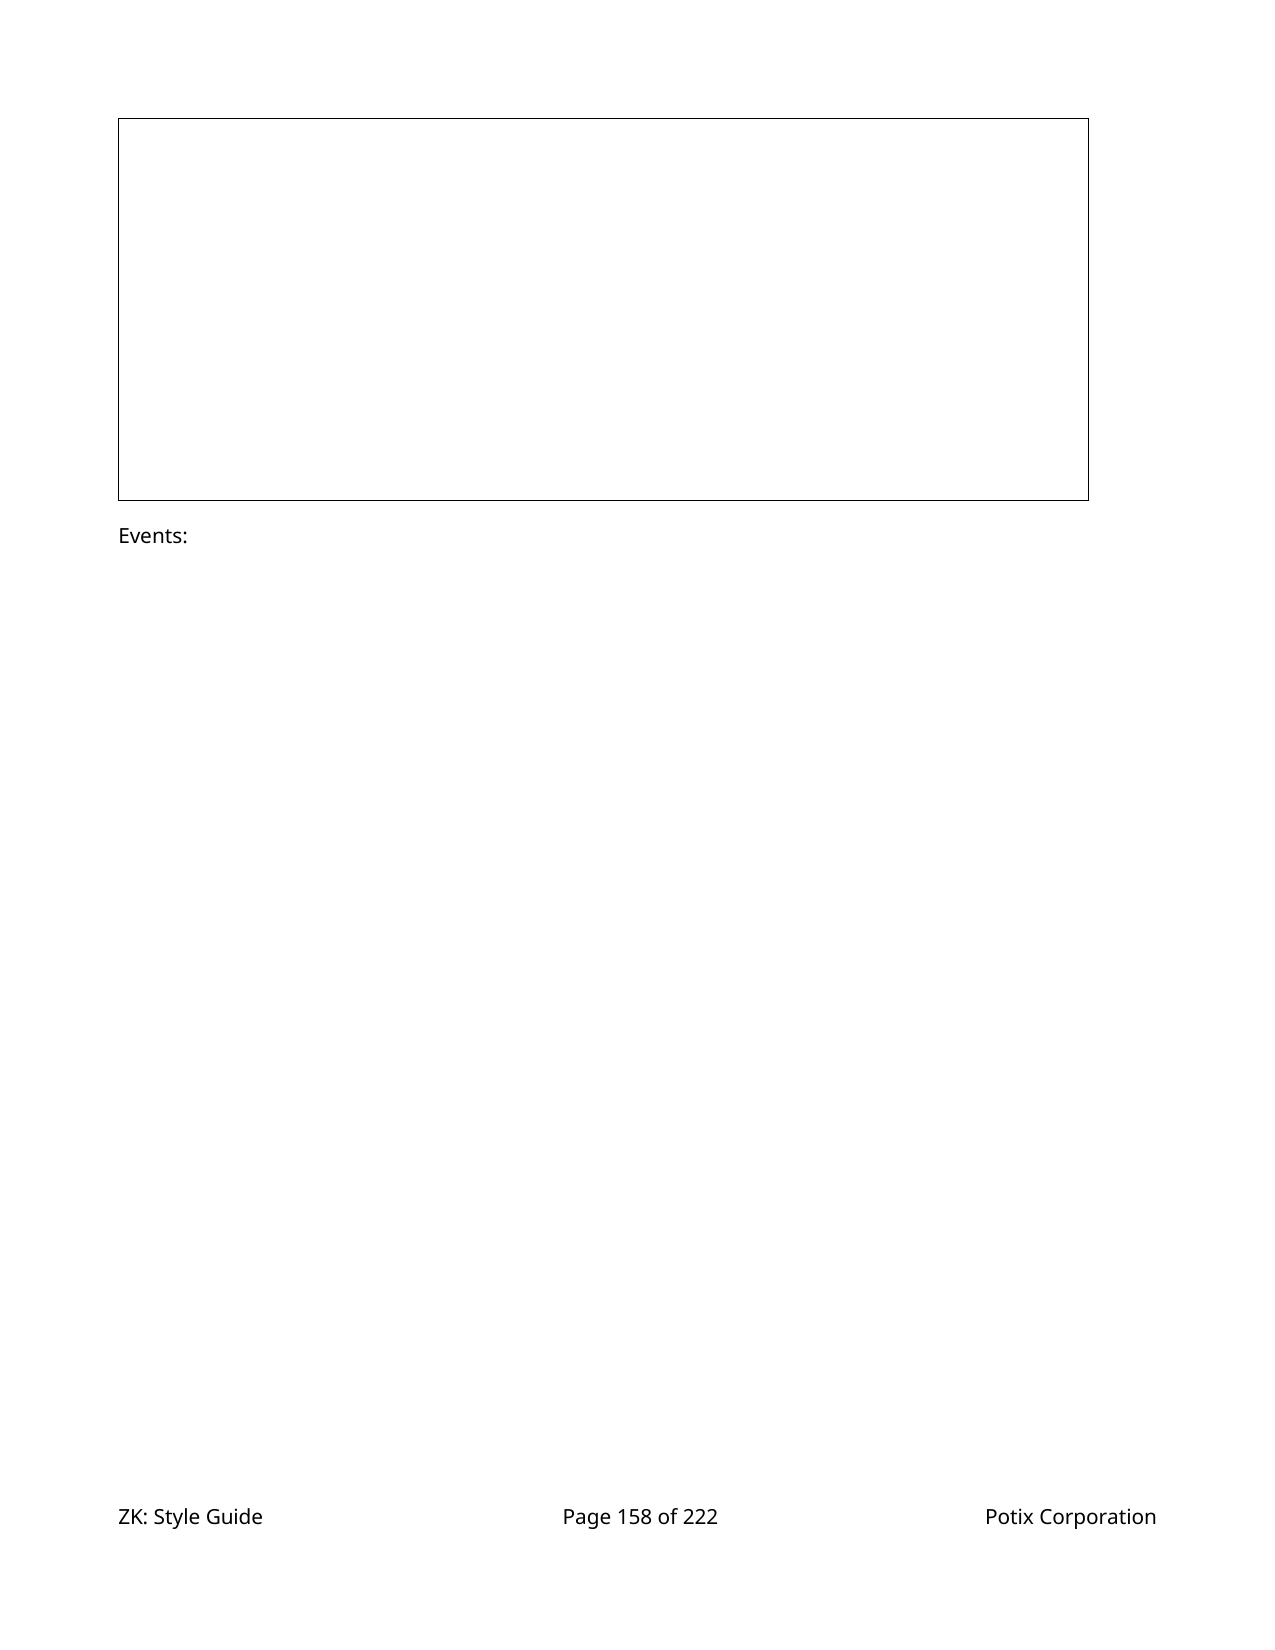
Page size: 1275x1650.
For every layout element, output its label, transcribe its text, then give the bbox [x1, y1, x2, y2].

text Events: [118, 521, 1157, 584]
table_cell [119, 119, 1088, 500]
